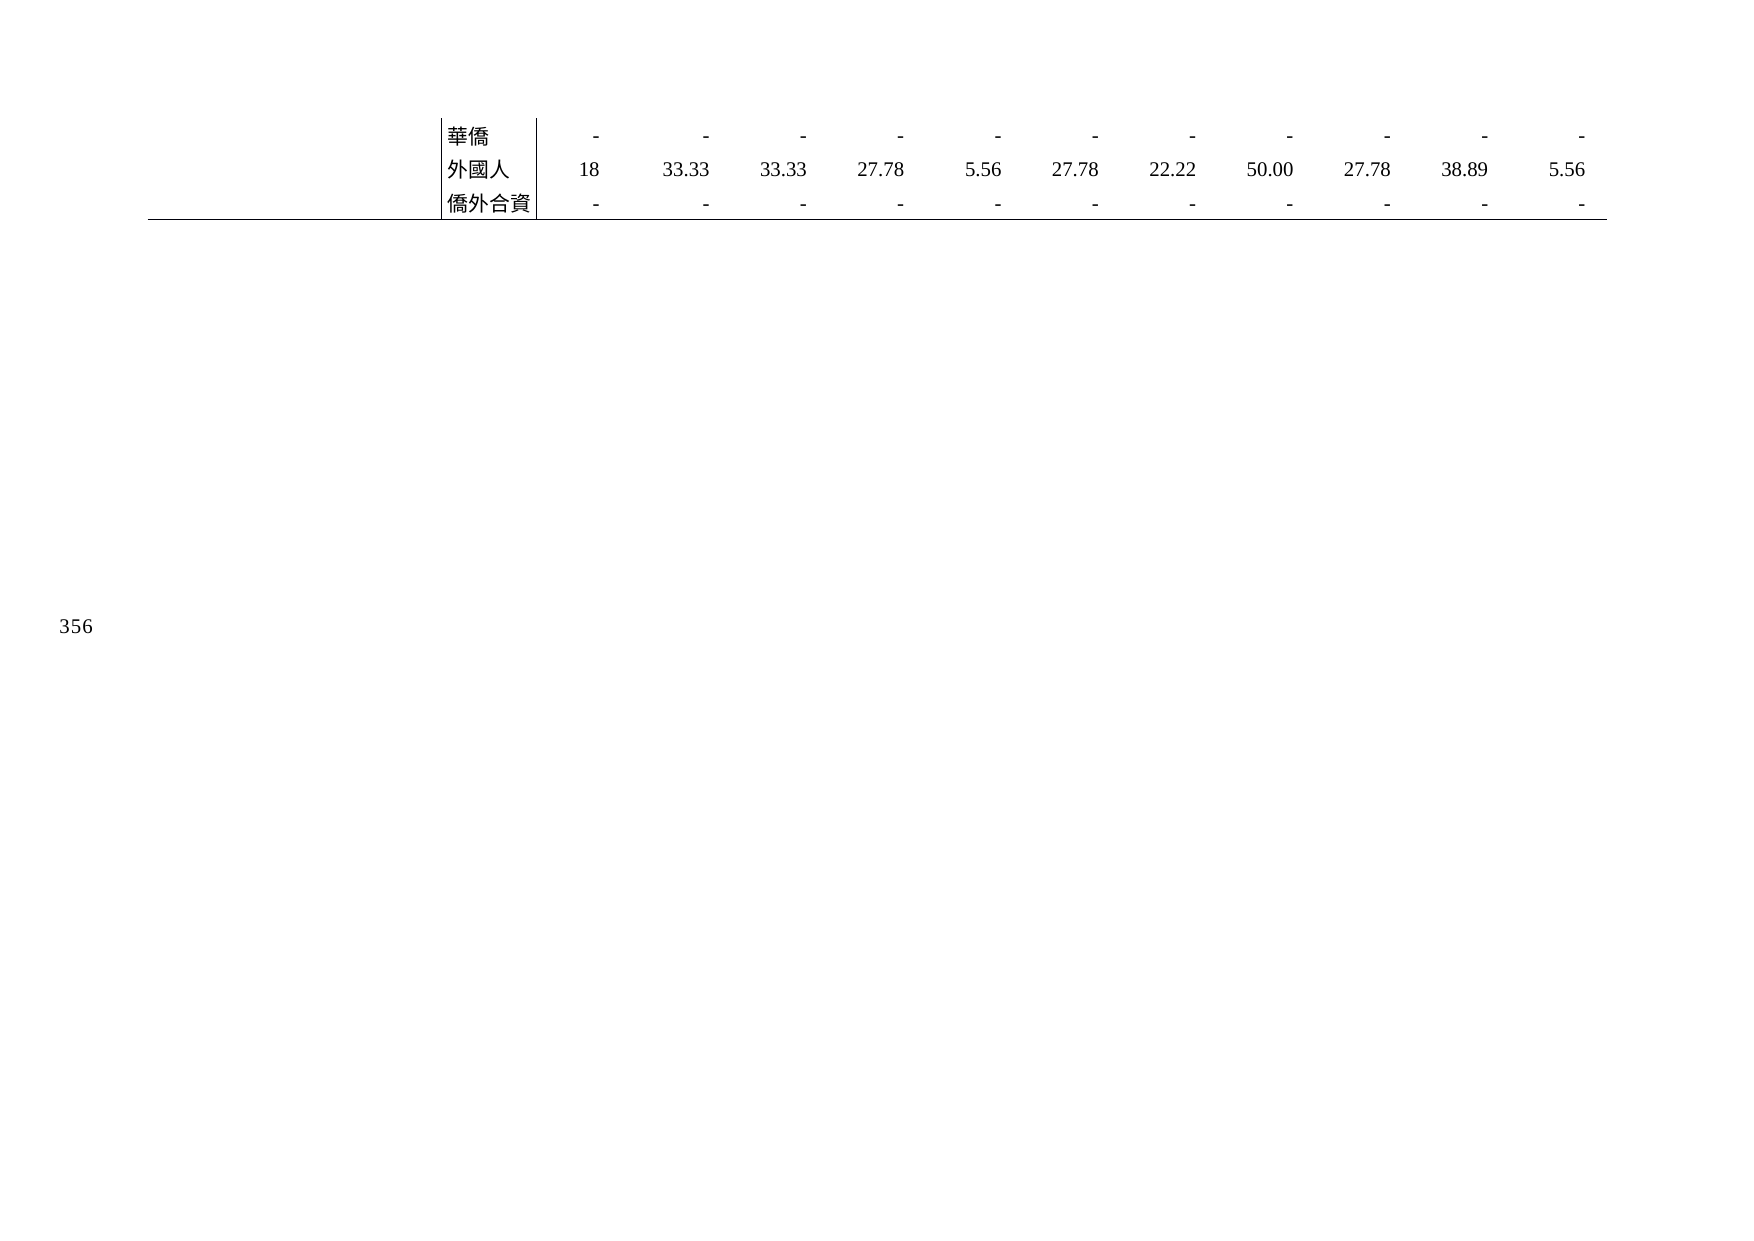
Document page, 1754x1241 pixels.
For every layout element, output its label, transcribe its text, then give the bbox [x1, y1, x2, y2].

table_cell - [1218, 186, 1315, 219]
table_cell - [1510, 118, 1607, 152]
table_cell - [1510, 186, 1607, 219]
table_cell - [731, 186, 828, 219]
table_cell 僑外合資 [442, 186, 536, 219]
table_cell 5.56 [1510, 152, 1607, 186]
table_cell - [1315, 118, 1412, 152]
table_cell - [634, 186, 731, 219]
table_cell - [1120, 118, 1217, 152]
table_cell - [1023, 118, 1120, 152]
table_cell 27.78 [1315, 152, 1412, 186]
table_cell [148, 186, 441, 219]
table_cell 18 [537, 152, 633, 186]
table_cell - [828, 118, 925, 152]
table_cell - [1120, 186, 1217, 219]
table_cell 5.56 [925, 152, 1023, 186]
table_cell 22.22 [1120, 152, 1217, 186]
table_cell - [1023, 186, 1120, 219]
table_cell [148, 152, 441, 186]
table_cell 33.33 [731, 152, 828, 186]
table_cell - [537, 186, 633, 219]
table_cell 33.33 [634, 152, 731, 186]
table_cell - [925, 186, 1023, 219]
table_cell - [731, 118, 828, 152]
table_cell - [925, 118, 1023, 152]
table_cell - [634, 118, 731, 152]
table_cell 27.78 [1023, 152, 1120, 186]
table_cell 27.78 [828, 152, 925, 186]
table_cell 38.89 [1412, 152, 1509, 186]
table_cell - [1218, 118, 1315, 152]
table_cell - [1315, 186, 1412, 219]
table_cell - [828, 186, 925, 219]
table_cell - [1412, 186, 1509, 219]
table_cell - [1412, 118, 1509, 152]
table_cell 外國人 [442, 152, 536, 186]
table_cell 50.00 [1218, 152, 1315, 186]
table_cell [148, 118, 441, 152]
table_cell - [537, 118, 633, 152]
table_cell 華僑 [442, 118, 536, 152]
